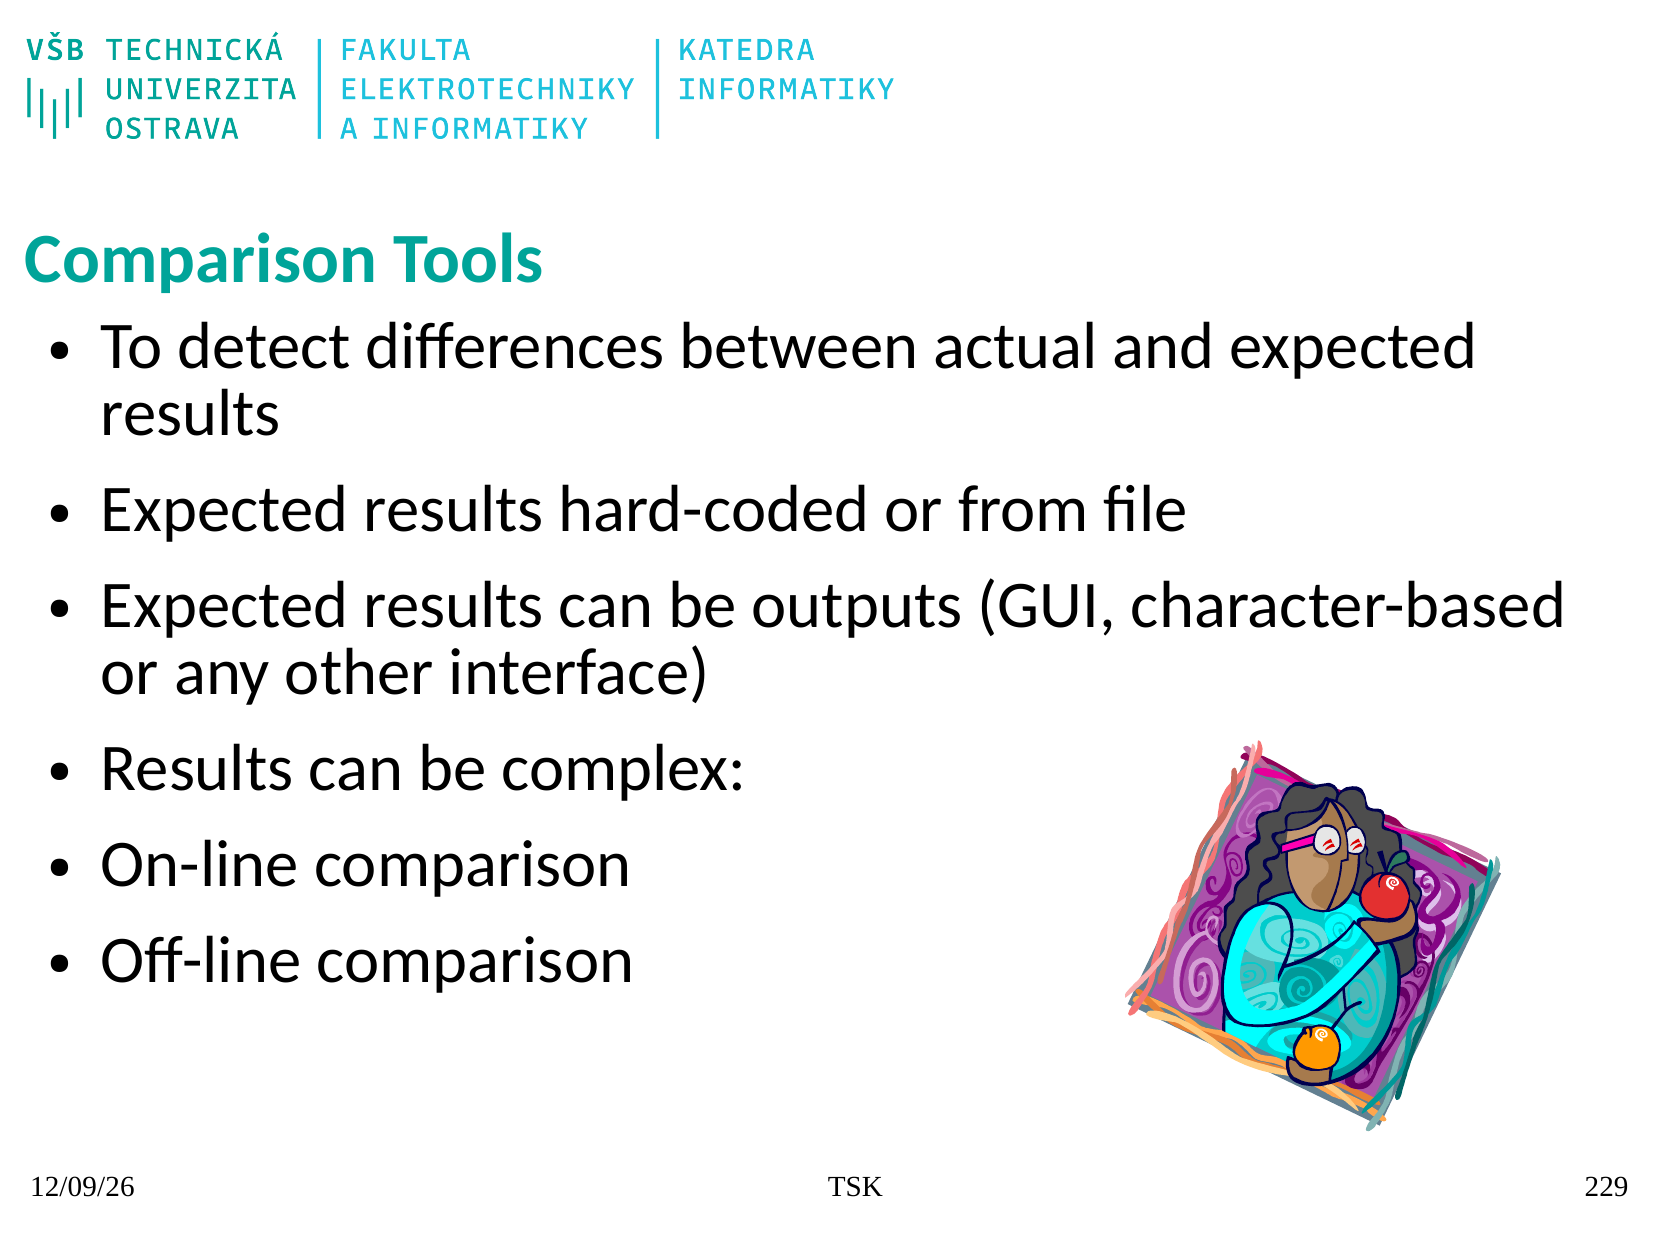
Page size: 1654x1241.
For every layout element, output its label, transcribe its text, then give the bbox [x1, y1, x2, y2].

title Comparison Tools [24, 169, 1629, 300]
list To detect differences between actual and expected results Expected results hard-coded or from file Expected results can be outputs (GUI, character-based or any other interface) Results can be complex: On-line comparison Off-line comparison [30, 318, 1629, 1146]
picture [1125, 735, 1507, 1137]
picture [26, 31, 894, 139]
